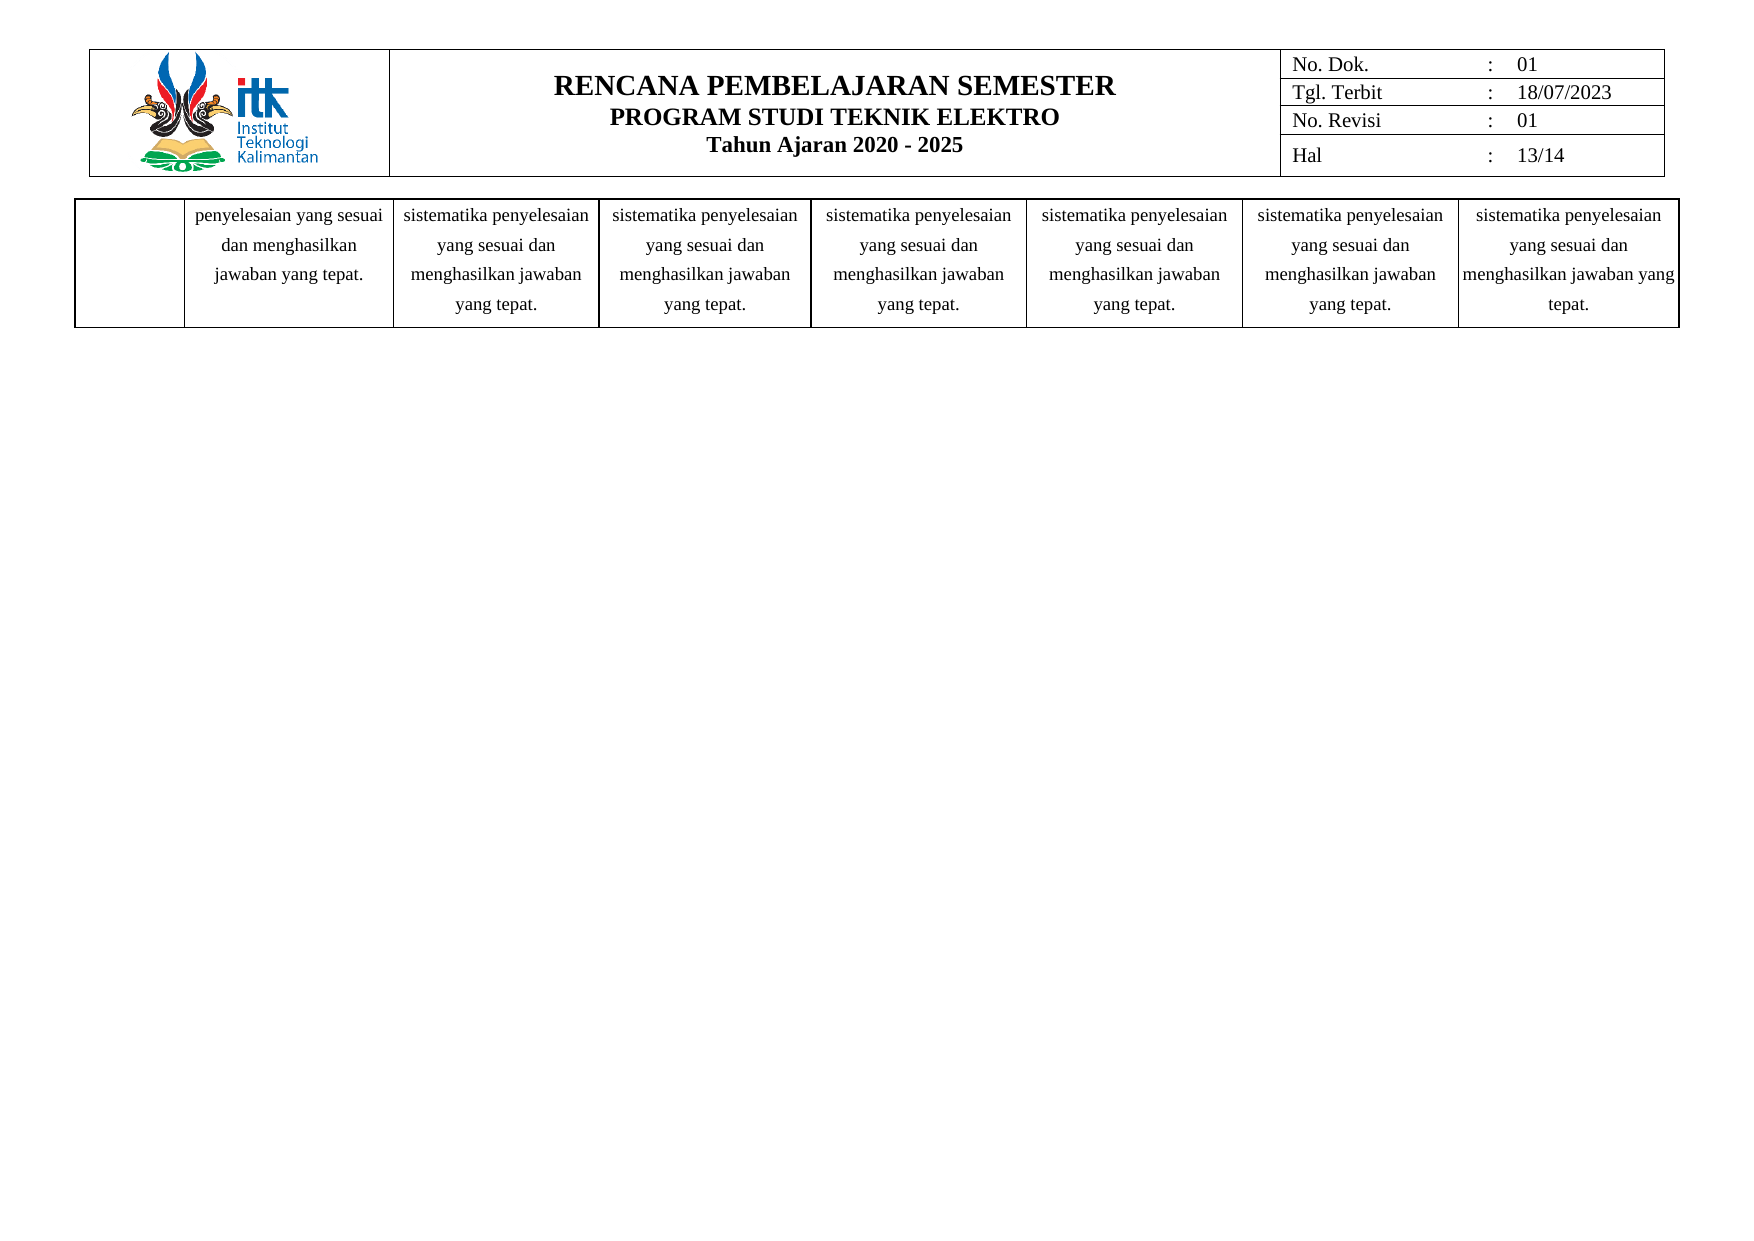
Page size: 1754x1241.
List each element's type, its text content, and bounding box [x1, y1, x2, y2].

table_cell sistematika penyelesaian yang sesuai dan menghasilkan jawaban yang tepat. [1027, 200, 1242, 327]
table_cell [76, 200, 184, 327]
table_cell penyelesaian yang sesuai dan menghasilkan jawaban yang tepat. [185, 200, 393, 327]
table_cell sistematika penyelesaian yang sesuai dan menghasilkan jawaban yang tepat. [812, 200, 1026, 327]
table_cell sistematika penyelesaian yang sesuai dan menghasilkan jawaban yang tepat. [1459, 200, 1678, 327]
table_cell sistematika penyelesaian yang sesuai dan menghasilkan jawaban yang tepat. [600, 200, 810, 327]
picture [127, 50, 322, 176]
table_cell sistematika penyelesaian yang sesuai dan menghasilkan jawaban yang tepat. [394, 200, 598, 327]
table_cell sistematika penyelesaian yang sesuai dan menghasilkan jawaban yang tepat. [1243, 200, 1458, 327]
